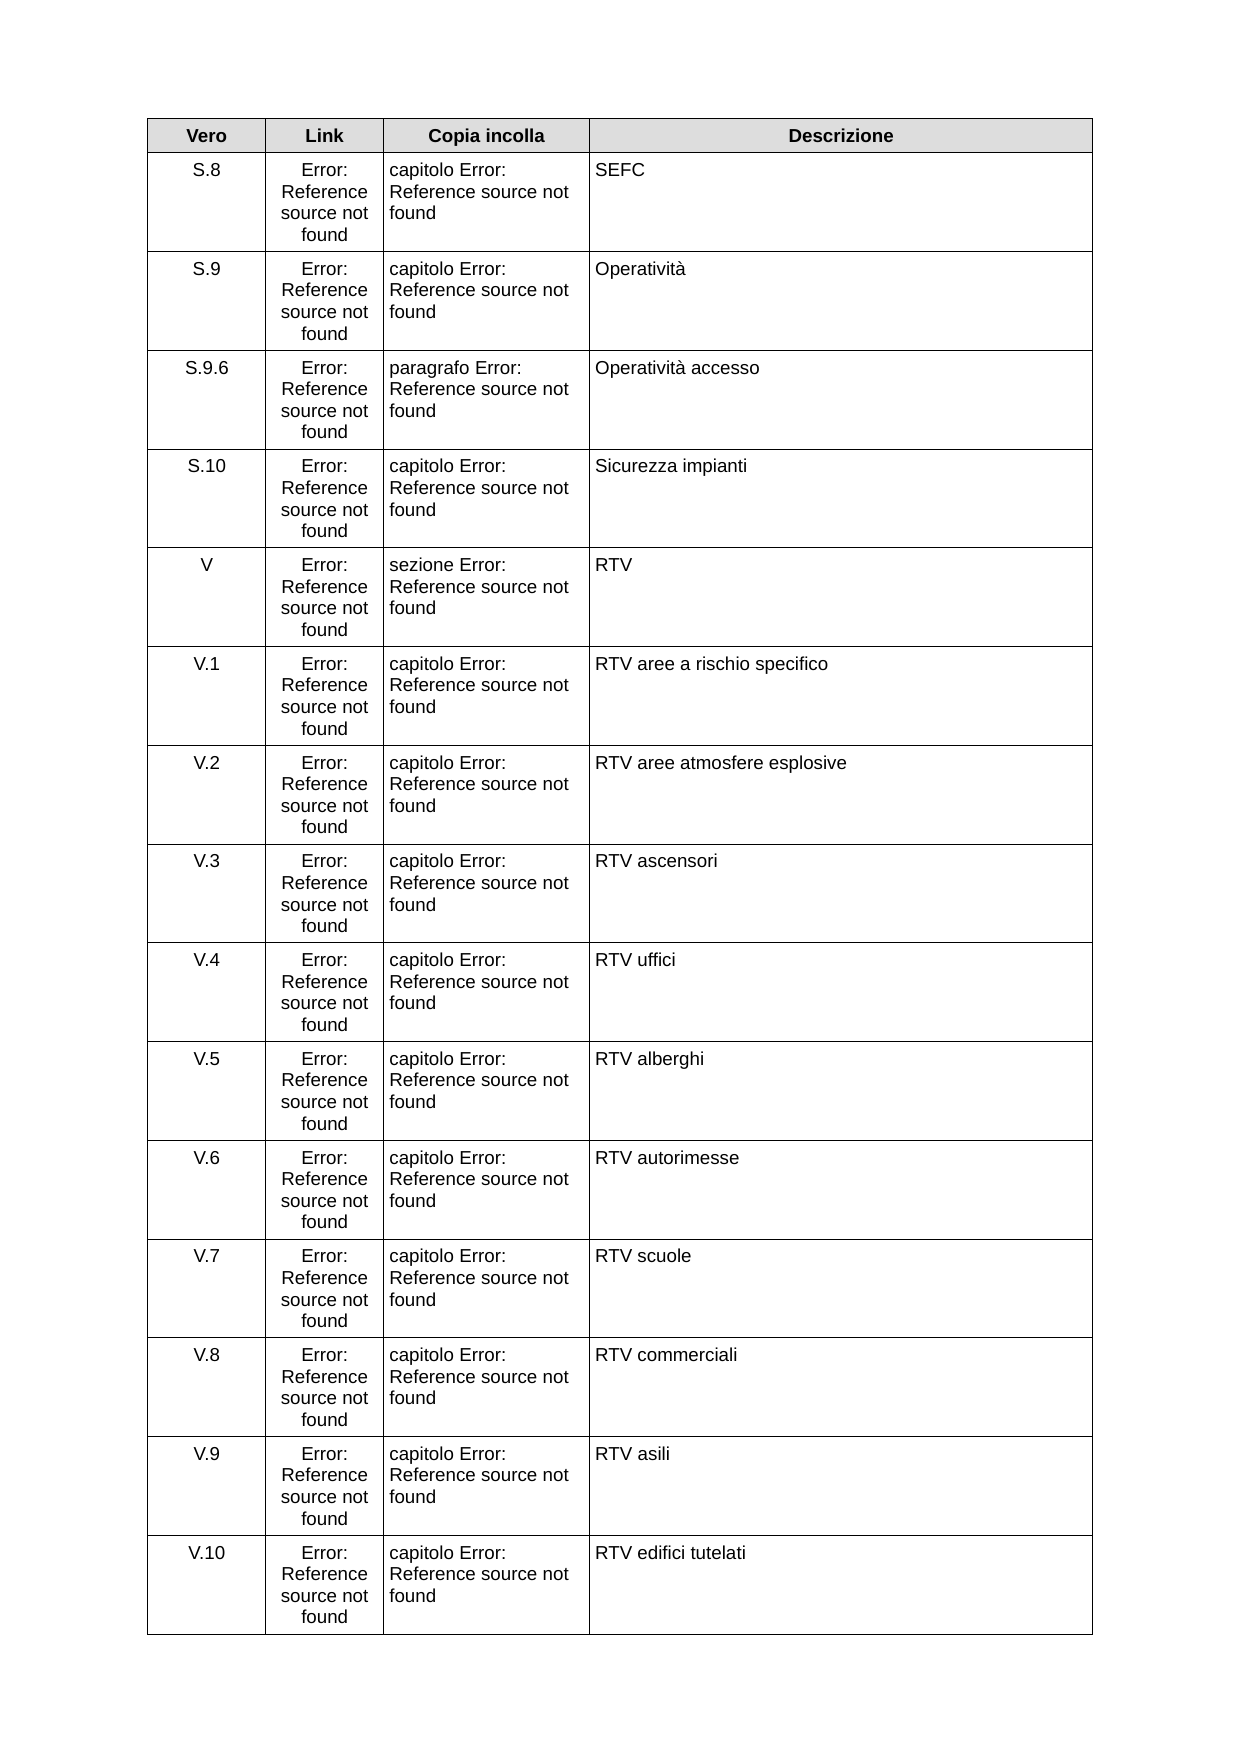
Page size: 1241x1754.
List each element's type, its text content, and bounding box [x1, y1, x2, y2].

table_cell S.9 [148, 252, 265, 350]
table_cell Error: Reference source not found [266, 351, 383, 448]
table_cell capitolo Error: Reference source not found [384, 153, 589, 251]
table_cell Error: Reference source not found [266, 1536, 383, 1633]
table_cell RTV alberghi [590, 1042, 1092, 1140]
table_cell RTV ascensori [590, 845, 1092, 942]
table_cell RTV commerciali [590, 1338, 1092, 1436]
table_cell RTV asili [590, 1437, 1092, 1535]
table_cell RTV uffici [590, 943, 1092, 1041]
table_cell RTV [590, 548, 1092, 646]
table_cell V.1 [148, 647, 265, 745]
table_cell V.5 [148, 1042, 265, 1140]
table_cell RTV edifici tutelati [590, 1536, 1092, 1633]
table_cell SEFC [590, 153, 1092, 251]
table_cell V [148, 548, 265, 646]
table_cell RTV aree atmosfere esplosive [590, 746, 1092, 843]
table_cell V.3 [148, 845, 265, 942]
table_cell V.10 [148, 1536, 265, 1633]
table_cell Error: Reference source not found [266, 1042, 383, 1140]
table_cell S.10 [148, 450, 265, 547]
table_cell capitolo Error: Reference source not found [384, 1240, 589, 1337]
table_cell Error: Reference source not found [266, 943, 383, 1041]
table_cell Error: Reference source not found [266, 153, 383, 251]
table_header Descrizione [590, 119, 1092, 152]
table_cell V.4 [148, 943, 265, 1041]
table_cell Error: Reference source not found [266, 1338, 383, 1436]
table_cell Error: Reference source not found [266, 450, 383, 547]
table_cell Error: Reference source not found [266, 1437, 383, 1535]
table_cell Error: Reference source not found [266, 647, 383, 745]
table_cell capitolo Error: Reference source not found [384, 1437, 589, 1535]
table_cell Error: Reference source not found [266, 252, 383, 350]
table_cell Error: Reference source not found [266, 746, 383, 843]
table_header Link [266, 119, 383, 152]
table_cell Error: Reference source not found [266, 1240, 383, 1337]
table_cell sezione Error: Reference source not found [384, 548, 589, 646]
table_cell V.7 [148, 1240, 265, 1337]
table_cell capitolo Error: Reference source not found [384, 647, 589, 745]
table_cell Sicurezza impianti [590, 450, 1092, 547]
table_cell RTV scuole [590, 1240, 1092, 1337]
table_cell Error: Reference source not found [266, 548, 383, 646]
table_cell Error: Reference source not found [266, 845, 383, 942]
table_cell capitolo Error: Reference source not found [384, 845, 589, 942]
table_cell Error: Reference source not found [266, 1141, 383, 1238]
table_cell capitolo Error: Reference source not found [384, 746, 589, 843]
table_cell Operatività accesso [590, 351, 1092, 448]
table_header Copia incolla [384, 119, 589, 152]
table_cell V.8 [148, 1338, 265, 1436]
table_cell paragrafo Error: Reference source not found [384, 351, 589, 448]
table_cell V.2 [148, 746, 265, 843]
table_cell RTV autorimesse [590, 1141, 1092, 1238]
table_cell V.9 [148, 1437, 265, 1535]
table_cell capitolo Error: Reference source not found [384, 450, 589, 547]
table_cell V.6 [148, 1141, 265, 1238]
table_cell capitolo Error: Reference source not found [384, 1042, 589, 1140]
table_cell capitolo Error: Reference source not found [384, 252, 589, 350]
table_cell capitolo Error: Reference source not found [384, 1141, 589, 1238]
table_cell RTV aree a rischio specifico [590, 647, 1092, 745]
table_cell S.9.6 [148, 351, 265, 448]
table_cell capitolo Error: Reference source not found [384, 943, 589, 1041]
table_cell S.8 [148, 153, 265, 251]
table_cell Operatività [590, 252, 1092, 350]
table_cell capitolo Error: Reference source not found [384, 1338, 589, 1436]
table_cell capitolo Error: Reference source not found [384, 1536, 589, 1633]
table_header Vero [148, 119, 265, 152]
